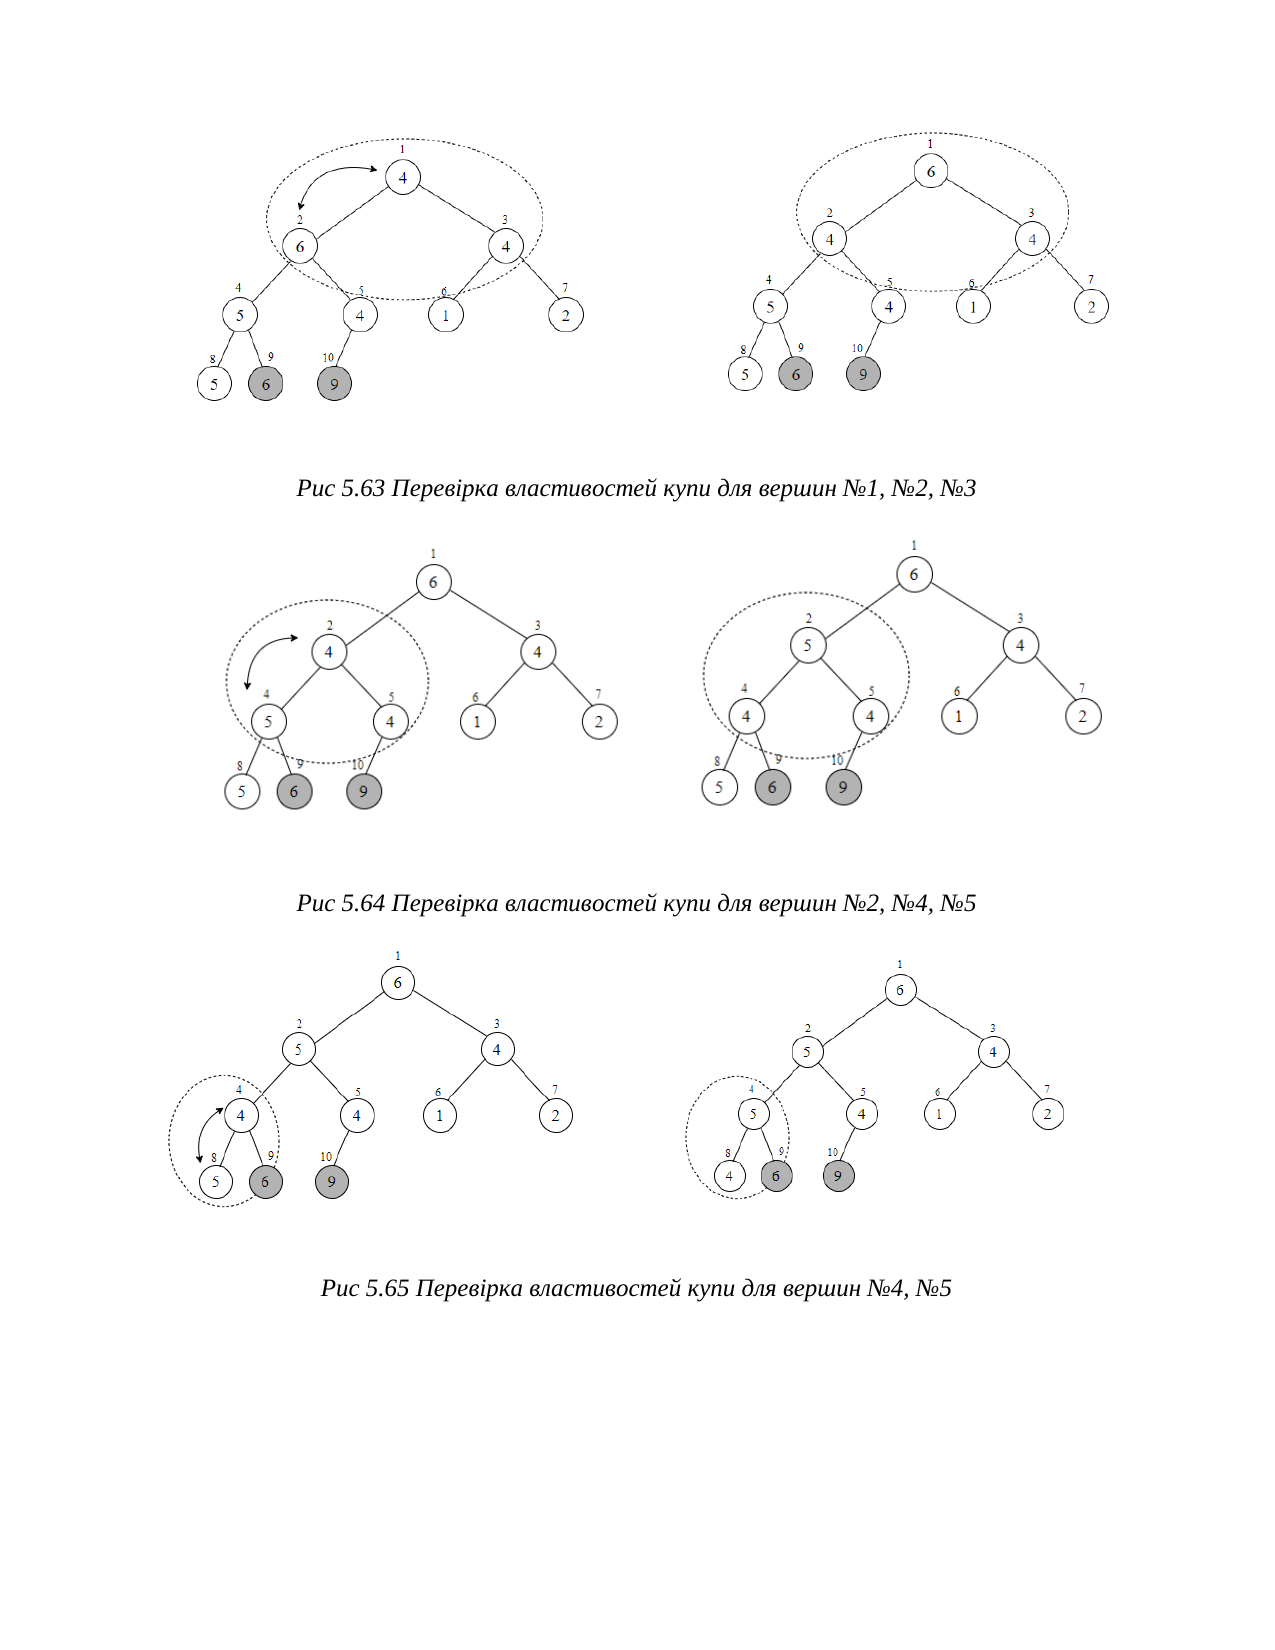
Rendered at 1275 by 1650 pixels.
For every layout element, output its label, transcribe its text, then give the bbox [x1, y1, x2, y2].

text Рис 5.65 Перевірка властивостей купи для вершин №4, №5 [150, 1273, 1125, 1302]
table_header [644, 110, 1125, 473]
table_header [644, 935, 1125, 1273]
text Рис 5.64 Перевірка властивостей купи для вершин №2, №4, №5 [150, 888, 1125, 916]
table_header [636, 520, 1125, 888]
table_header [150, 110, 643, 473]
text Рис 5.63 Перевірка властивостей купи для вершин №1, №2, №3 [150, 473, 1125, 502]
table_header [150, 520, 636, 888]
table_header [150, 935, 644, 1273]
